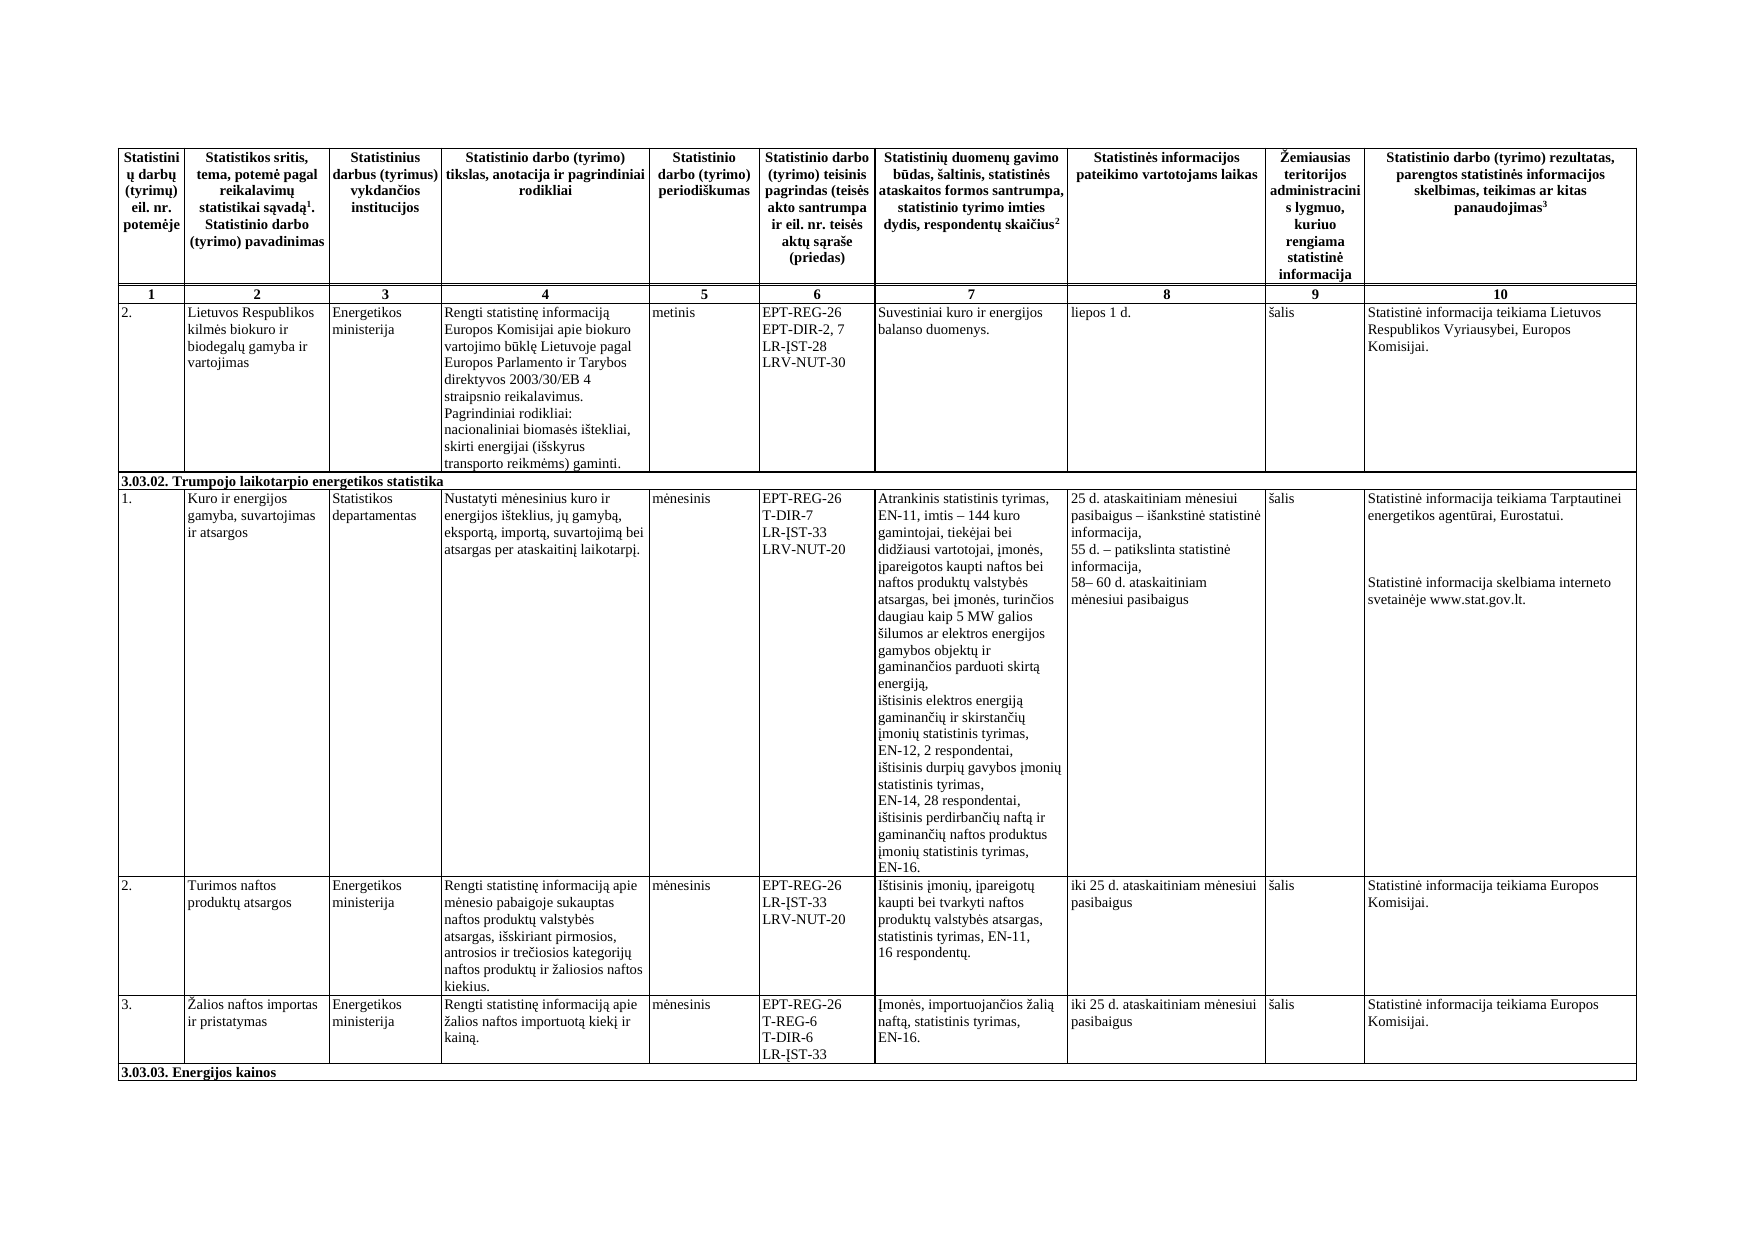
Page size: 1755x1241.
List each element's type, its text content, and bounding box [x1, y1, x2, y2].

table_header Statistinės informacijos pateikimo vartotojams laikas [1068, 149, 1265, 283]
table_cell Įmonės, importuojančios žalią naftą, statistinis tyrimas, EN-16. [876, 996, 1067, 1063]
table_cell 4 [442, 286, 649, 303]
table_cell 5 [650, 286, 759, 303]
table_cell Statistinė informacija teikiama Europos Komisijai. [1365, 996, 1636, 1063]
table_cell Žalios naftos importas ir pristatymas [185, 996, 329, 1063]
table_cell 1 [119, 286, 184, 303]
table_header Statistinių darbų (tyrimų) eil. nr. potemėje [119, 149, 184, 283]
table_cell Nustatyti mėnesinius kuro ir energijos išteklius, jų gamybą, eksportą, importą, suvartojimą bei atsargas per ataskaitinį laikotarpį. [442, 490, 649, 876]
table_header Žemiausias teritorijos administracinis lygmuo, kuriuo rengiama statistinė informacija [1266, 149, 1364, 283]
table_cell Lietuvos Respublikos kilmės biokuro ir biodegalų gamyba ir vartojimas [185, 304, 329, 471]
table_cell [1266, 1064, 1365, 1080]
table_cell [875, 473, 1068, 489]
table_cell 10 [1365, 286, 1636, 303]
table_cell mėnesinis [650, 996, 759, 1063]
table_header Statistinio darbo (tyrimo) rezultatas, parengtos statistinės informacijos skelbimas, teikimas ar kitas panaudojimas3 [1365, 149, 1636, 283]
table_cell šalis [1266, 304, 1364, 471]
table_header Statistinius darbus (tyrimus) vykdančios institucijos [330, 149, 441, 283]
table_cell metinis [650, 304, 759, 471]
table_cell 3.03.02. Trumpojo laikotarpio energetikos statistika [119, 473, 875, 489]
table_cell 2. [119, 304, 184, 471]
table_cell Energetikos ministerija [330, 877, 441, 994]
table_cell 8 [1068, 286, 1265, 303]
table_cell 3.03.03. Energijos kainos [119, 1064, 1266, 1080]
table_cell Atrankinis statistinis tyrimas, EN-11, imtis – 144 kuro gamintojai, tiekėjai bei didžiausi vartotojai, įmonės, įpareigotos kaupti naftos bei naftos produktų valstybės atsargas, bei įmonės, turinčios daugiau kaip 5 MW galios šilumos ar elektros energijos gamybos objektų ir gaminančios parduoti skirtą energiją, ištisinis elektros energiją gaminančių ir skirstančių įmonių statistinis tyrimas, EN-12, 2 respondentai, ištisinis durpių gavybos įmonių statistinis tyrimas, EN-14, 28 respondentai, ištisinis perdirbančių naftą ir gaminančių naftos produktus įmonių statistinis tyrimas, EN-16. [876, 490, 1067, 876]
table_cell Suvestiniai kuro ir energijos balanso duomenys. [876, 304, 1067, 471]
table_cell 25 d. ataskaitiniam mėnesiui pasibaigus – išankstinė statistinė informacija, 55 d. – patikslinta statistinė informacija, 58– 60 d. ataskaitiniam mėnesiui pasibaigus [1068, 490, 1265, 876]
table_cell 2 [185, 286, 329, 303]
table_cell [1266, 473, 1365, 489]
table_cell EPT-REG-26 EPT-DIR-2, 7 LR-ĮST-28 LRV-NUT-30 [760, 304, 874, 471]
table_cell EPT-REG-26 T-REG-6 T-DIR-6 LR-ĮST-33 [760, 996, 874, 1063]
table_cell mėnesinis [650, 490, 759, 876]
table_cell 3. [119, 996, 184, 1063]
table_cell EPT-REG-26 LR-ĮST-33 LRV-NUT-20 [760, 877, 874, 994]
table_cell Energetikos ministerija [330, 996, 441, 1063]
table_cell 9 [1266, 286, 1364, 303]
table_cell iki 25 d. ataskaitiniam mėnesiui pasibaigus [1068, 996, 1265, 1063]
table_cell Turimos naftos produktų atsargos [185, 877, 329, 994]
table_cell Statistinė informacija teikiama Tarptautinei energetikos agentūrai, Eurostatui. Statistinė informacija skelbiama interneto svetainėje www.stat.gov.lt. [1365, 490, 1636, 876]
table_cell EPT-REG-26 T-DIR-7 LR-ĮST-33 LRV-NUT-20 [760, 490, 874, 876]
table_cell šalis [1266, 490, 1364, 876]
table_cell 1. [119, 490, 184, 876]
table_cell iki 25 d. ataskaitiniam mėnesiui pasibaigus [1068, 877, 1265, 994]
table_cell Statistinė informacija teikiama Lietuvos Respublikos Vyriausybei, Europos Komisijai. [1365, 304, 1636, 471]
table_cell [1365, 473, 1636, 489]
table_cell 7 [876, 286, 1067, 303]
table_cell 3 [330, 286, 441, 303]
table_header Statistikos sritis, tema, potemė pagal reikalavimų statistikai sąvadą1. Statistinio darbo (tyrimo) pavadinimas [185, 149, 329, 283]
table_header Statistinio darbo (tyrimo) teisinis pagrindas (teisės akto santrumpa ir eil. nr. teisės aktų sąraše (priedas) [760, 149, 874, 283]
table_cell Energetikos ministerija [330, 304, 441, 471]
table_header Statistinio darbo (tyrimo) tikslas, anotacija ir pagrindiniai rodikliai [442, 149, 649, 283]
table_cell Statistikos departamentas [330, 490, 441, 876]
table_cell 2. [119, 877, 184, 994]
table_cell Statistinė informacija teikiama Europos Komisijai. [1365, 877, 1636, 994]
table_cell liepos 1 d. [1068, 304, 1265, 471]
table_header Statistinio darbo (tyrimo) periodiškumas [650, 149, 759, 283]
table_cell [1365, 1064, 1636, 1080]
table_cell šalis [1266, 877, 1364, 994]
table_cell mėnesinis [650, 877, 759, 994]
table_cell Ištisinis įmonių, įpareigotų kaupti bei tvarkyti naftos produktų valstybės atsargas, statistinis tyrimas, EN-11, 16 respondentų. [876, 877, 1067, 994]
table_cell šalis [1266, 996, 1364, 1063]
table_cell 6 [760, 286, 874, 303]
table_cell [1068, 473, 1266, 489]
table_header Statistinių duomenų gavimo būdas, šaltinis, statistinės ataskaitos formos santrumpa, statistinio tyrimo imties dydis, respondentų skaičius2 [876, 149, 1067, 283]
table_cell Rengti statistinę informaciją apie mėnesio pabaigoje sukauptas naftos produktų valstybės atsargas, išskiriant pirmosios, antrosios ir trečiosios kategorijų naftos produktų ir žaliosios naftos kiekius. [442, 877, 649, 994]
table_cell Rengti statistinę informaciją apie žalios naftos importuotą kiekį ir kainą. [442, 996, 649, 1063]
table_cell Rengti statistinę informaciją Europos Komisijai apie biokuro vartojimo būklę Lietuvoje pagal Europos Parlamento ir Tarybos direktyvos 2003/30/EB 4 straipsnio reikalavimus. Pagrindiniai rodikliai: nacionaliniai biomasės ištekliai, skirti energijai (išskyrus transporto reikmėms) gaminti. [442, 304, 649, 471]
table_cell Kuro ir energijos gamyba, suvartojimas ir atsargos [185, 490, 329, 876]
